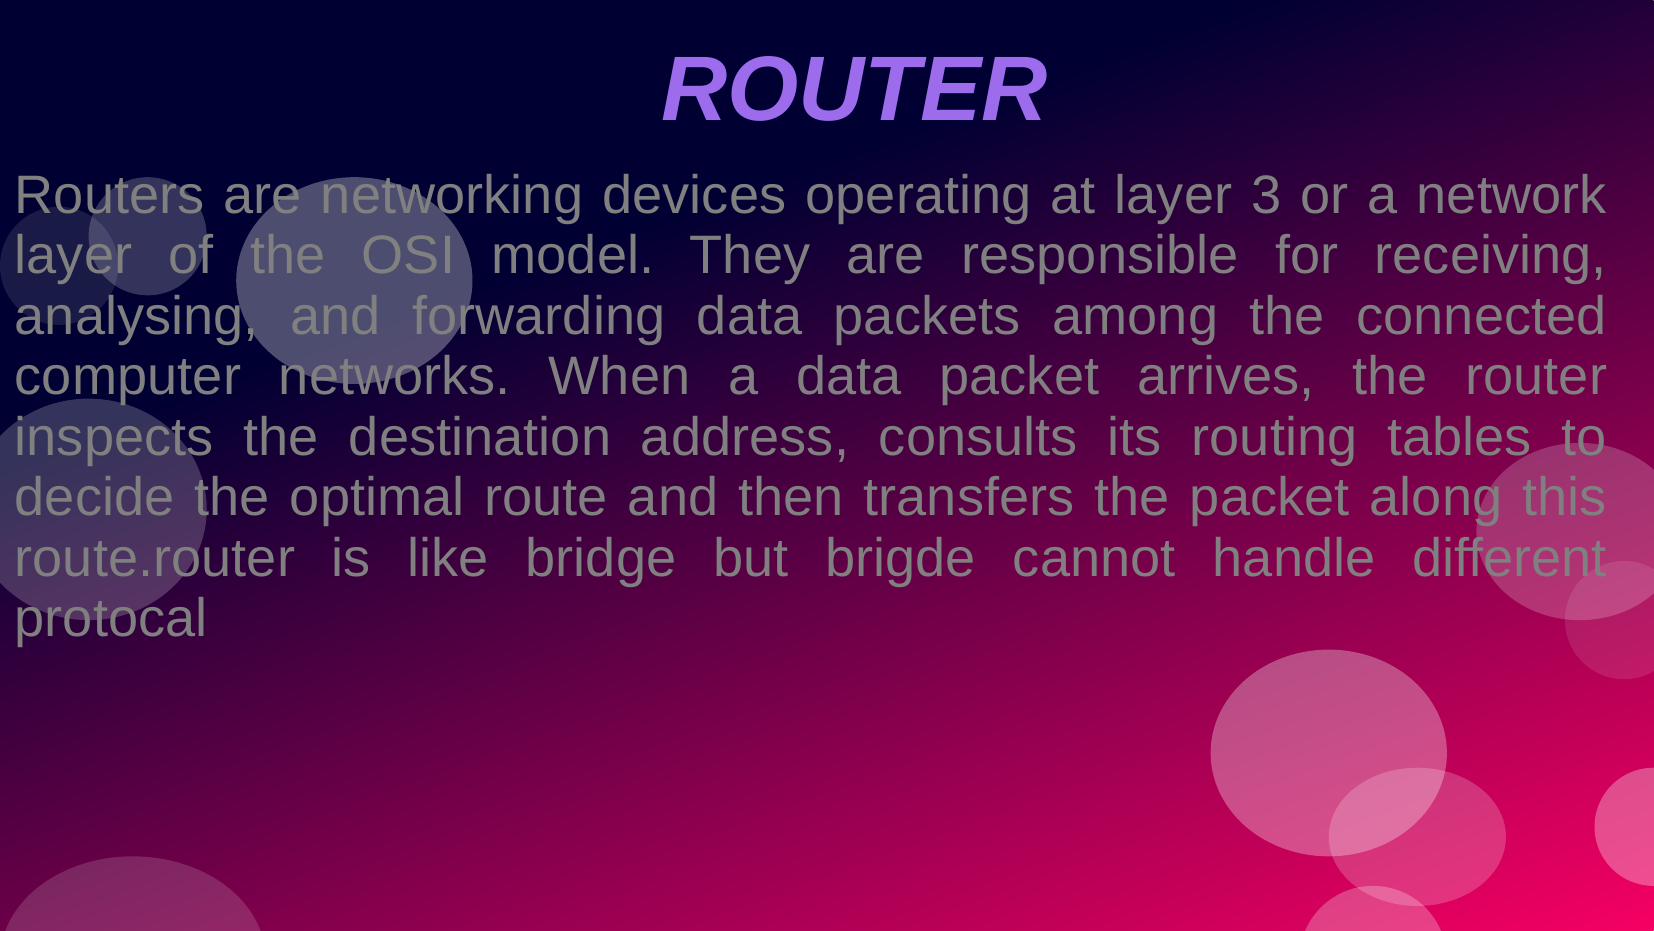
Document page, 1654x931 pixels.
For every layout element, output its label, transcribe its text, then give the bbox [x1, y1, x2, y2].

text_box Routers are networking devices operating at layer 3 or a network layer of the OSI model. They are responsible for receiving, analysing, and forwarding data packets among the connected computer networks. When a data packet arrives, the router inspects the destination address, consults its routing tables to decide the optimal route and then transfers the packet along this route.router is like bridge but brigde cannot handle different protocal [0, 156, 1625, 742]
text_box ROUTER [472, 29, 1063, 250]
